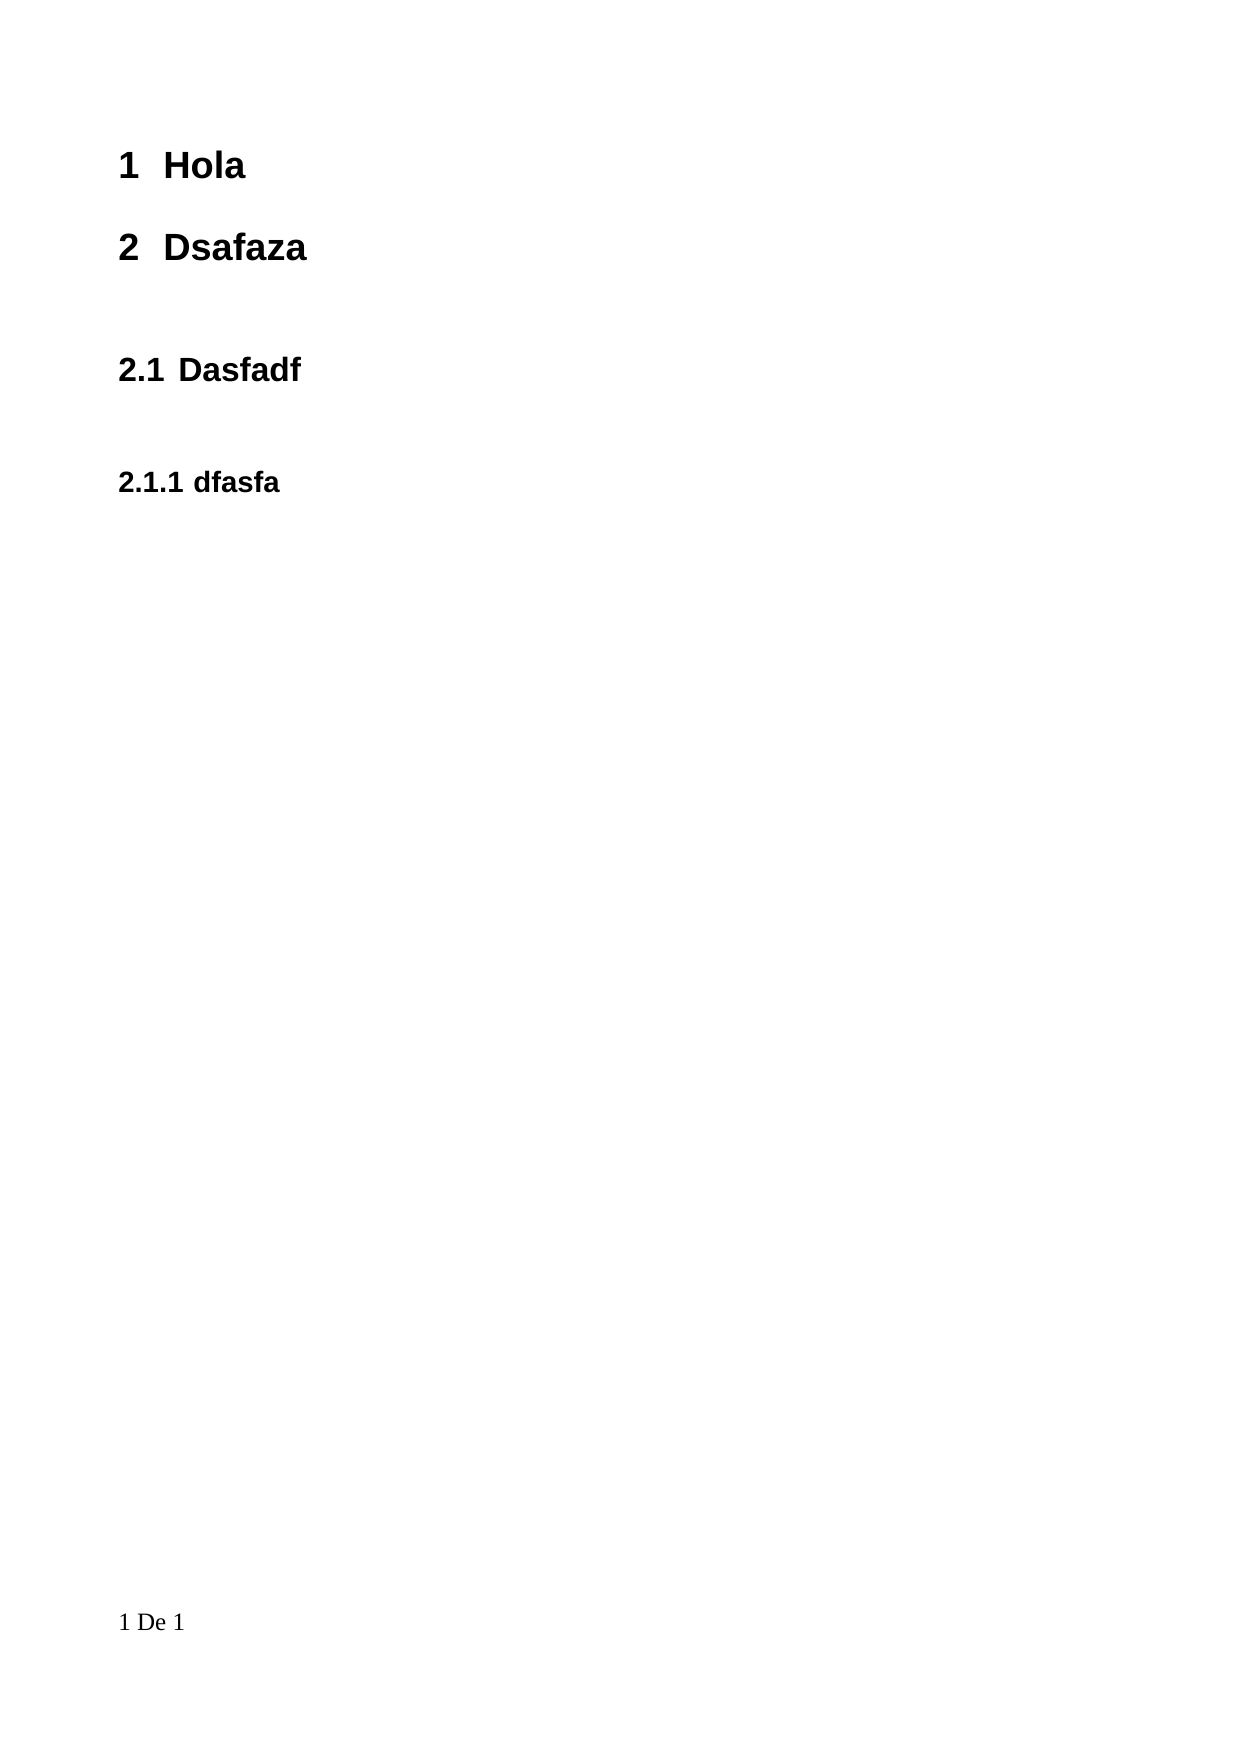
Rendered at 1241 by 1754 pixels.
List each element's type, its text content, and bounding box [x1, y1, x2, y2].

subtitle Dsafaza [118, 224, 1122, 268]
subtitle Hola [118, 143, 1122, 187]
subtitle dfasfa [118, 465, 1122, 499]
subtitle Dasfadf [118, 350, 1122, 389]
